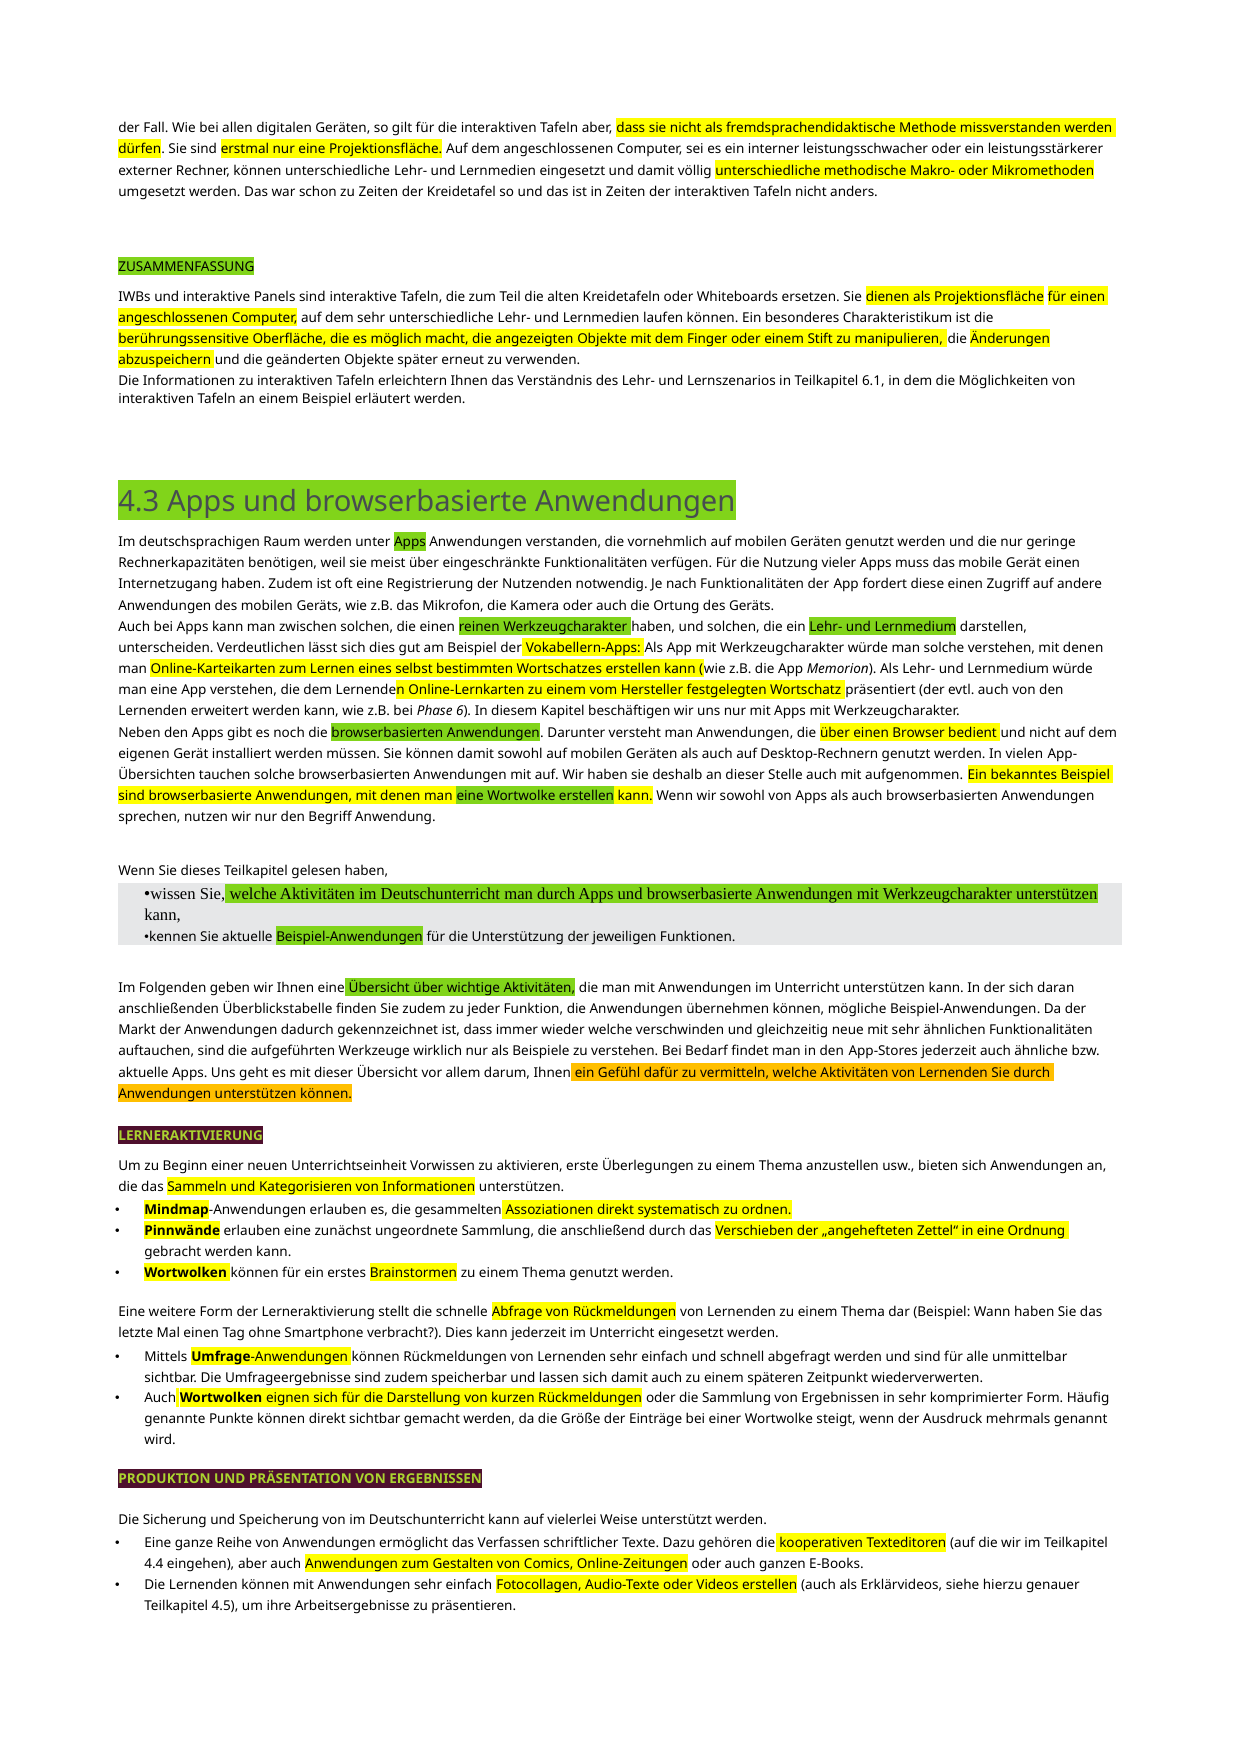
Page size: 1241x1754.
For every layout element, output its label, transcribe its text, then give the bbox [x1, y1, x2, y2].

list Die Lernenden können mit Anwendungen sehr einfach Fotocollagen, Audio-Texte oder Videos erstellen (auch als Erklärvideos, siehe hierzu genauer Teilkapitel 4.5), um ihre Arbeitsergebnisse zu präsentieren. [118, 1572, 1122, 1614]
list wissen Sie, welche Aktivitäten im Deutschunterricht man durch Apps und browserbasierte Anwendungen mit Werkzeugcharakter unterstützen kann, [118, 882, 1122, 924]
text Eine weitere Form der Lerneraktivierung stellt die schnelle Abfrage von Rückmeldungen von Lernenden zu einem Thema dar (Beispiel: Wann haben Sie das letzte Mal einen Tag ohne Smartphone verbracht?). Dies kann jederzeit im Unterricht eingesetzt werden. [118, 1302, 1122, 1342]
subtitle ZUSAMMENFASSUNG [118, 257, 1122, 275]
list Mittels Umfrage-Anwendungen können Rückmeldungen von Lernenden sehr einfach und schnell abgefragt werden und sind für alle unmittelbar sichtbar. Die Umfrageergebnisse sind zudem speicherbar und lassen sich damit auch zu einem späteren Zeitpunkt wiederverwerten. [118, 1344, 1122, 1386]
text IWBs und interaktive Panels sind interaktive Tafeln, die zum Teil die alten Kreidetafeln oder Whiteboards ersetzen. Sie dienen als Projektionsfläche für einen angeschlossenen Computer, auf dem sehr unterschiedliche Lehr- und Lernmedien laufen können. Ein besonderes Charakteristikum ist die berührungssensitive Oberfläche, die es möglich macht, die angezeigten Objekte mit dem Finger oder einem Stift zu manipulieren, die Änderungen abzuspeichern und die geänderten Objekte später erneut zu verwenden. [118, 286, 1122, 368]
text Auch bei Apps kann man zwischen solchen, die einen reinen Werkzeugcharakter haben, und solchen, die ein Lehr- und Lernmedium darstellen, unterscheiden. Verdeutlichen lässt sich dies gut am Beispiel der Vokabellern-Apps: Als App mit Werkzeugcharakter würde man solche verstehen, mit denen man Online-Karteikarten zum Lernen eines selbst bestimmten Wortschatzes erstellen kann (wie z.B. die App Memorion). Als Lehr- und Lernmedium würde man eine App verstehen, die dem Lernenden Online-Lernkarten zu einem vom Hersteller festgelegten Wortschatz präsentiert (der evtl. auch von den Lernenden erweitert werden kann, wie z.B. bei Phase 6). In diesem Kapitel beschäftigen wir uns nur mit Apps mit Werkzeugcharakter. [118, 617, 1122, 720]
text Die Sicherung und Speicherung von im Deutschunterricht kann auf vielerlei Weise unterstützt werden. [118, 1509, 1122, 1528]
text Im deutschsprachigen Raum werden unter Apps Anwendungen verstanden, die vornehmlich auf mobilen Geräten genutzt werden und die nur geringe Rechnerkapazitäten benötigen, weil sie meist über eingeschränkte Funktionalitäten verfügen. Für die Nutzung vieler Apps muss das mobile Gerät einen Internetzugang haben. Zudem ist oft eine Registrierung der Nutzenden notwendig. Je nach Funktionalitäten der App fordert diese einen Zugriff auf andere Anwendungen des mobilen Geräts, wie z.B. das Mikrofon, die Kamera oder auch die Ortung des Geräts. [118, 532, 1122, 614]
list kennen Sie aktuelle Beispiel-Anwendungen für die Unterstützung der jeweiligen Funktionen. [118, 924, 1122, 945]
list Eine ganze Reihe von Anwendungen ermöglicht das Verfassen schriftlicher Texte. Dazu gehören die kooperativen Texteditoren (auf die wir im Teilkapitel 4.4 eingehen), aber auch Anwendungen zum Gestalten von Comics, Online-Zeitungen oder auch ganzen E-Books. [118, 1531, 1122, 1572]
text der Fall. Wie bei allen digitalen Geräten, so gilt für die interaktiven Tafeln aber, dass sie nicht als fremdsprachendidaktische Methode missverstanden werden dürfen. Sie sind erstmal nur eine Projektionsfläche. Auf dem angeschlossenen Computer, sei es ein interner leistungsschwacher oder ein leistungsstärkerer externer Rechner, können unterschiedliche Lehr- und Lernmedien eingesetzt und damit völlig unterschiedliche methodische Makro- oder Mikromethoden umgesetzt werden. Das war schon zu Zeiten der Kreidetafel so und das ist in Zeiten der interaktiven Tafeln nicht anders. [118, 118, 1122, 200]
list Mindmap-Anwendungen erlauben es, die gesammelten Assoziationen direkt systematisch zu ordnen. [118, 1198, 1122, 1219]
subtitle PRODUKTION UND PRÄSENTATION VON ERGEBNISSEN [118, 1469, 1122, 1488]
text Die Informationen zu interaktiven Tafeln erleichtern Ihnen das Verständnis des Lehr- und Lernszenarios in Teilkapitel 6.1, in dem die Möglichkeiten von interaktiven Tafeln an einem Beispiel erläutert werden. [118, 371, 1122, 408]
text Im Folgenden geben wir Ihnen eine Übersicht über wichtige Aktivitäten, die man mit Anwendungen im Unterricht unterstützen kann. In der sich daran anschließenden Überblickstabelle finden Sie zudem zu jeder Funktion, die Anwendungen übernehmen können, mögliche Beispiel-Anwendungen. Da der Markt der Anwendungen dadurch gekennzeichnet ist, dass immer wieder welche verschwinden und gleichzeitig neue mit sehr ähnlichen Funktionalitäten auftauchen, sind die aufgeführten Werkzeuge wirklich nur als Beispiele zu verstehen. Bei Bedarf findet man in den App-Stores jederzeit auch ähnliche bzw. aktuelle Apps. Uns geht es mit dieser Übersicht vor allem darum, Ihnen ein Gefühl dafür zu vermitteln, welche Aktivitäten von Lernenden Sie durch Anwendungen unterstützen können. [118, 978, 1122, 1102]
list Pinnwände erlauben eine zunächst ungeordnete Sammlung, die anschließend durch das Verschieben der „angehefteten Zettel“ in eine Ordnung gebracht werden kann. [118, 1219, 1122, 1260]
subtitle 4.3 Apps und browserbasierte Anwendungen [118, 480, 1122, 520]
list Auch Wortwolken eignen sich für die Darstellung von kurzen Rückmeldungen oder die Sammlung von Ergebnissen in sehr komprimierter Form. Häufig genannte Punkte können direkt sichtbar gemacht werden, da die Größe der Einträge bei einer Wortwolke steigt, wenn der Ausdruck mehrmals genannt wird. [118, 1386, 1122, 1448]
list Wortwolken können für ein erstes Brainstormen zu einem Thema genutzt werden. [118, 1260, 1122, 1281]
text Um zu Beginn einer neuen Unterrichtseinheit Vorwissen zu aktivieren, erste Überlegungen zu einem Thema anzustellen usw., bieten sich Anwendungen an, die das Sammeln und Kategorisieren von Informationen unterstützen. [118, 1156, 1122, 1195]
subtitle LERNERAKTIVIERUNG [118, 1126, 1122, 1144]
text Neben den Apps gibt es noch die browserbasierten Anwendungen. Darunter versteht man Anwendungen, die über einen Browser bedient und nicht auf dem eigenen Gerät installiert werden müssen. Sie können damit sowohl auf mobilen Geräten als auch auf Desktop-Rechnern genutzt werden. In vielen App-Übersichten tauchen solche browserbasierten Anwendungen mit auf. Wir haben sie deshalb an dieser Stelle auch mit aufgenommen. Ein bekanntes Beispiel sind browserbasierte Anwendungen, mit denen man eine Wortwolke erstellen kann. Wenn wir sowohl von Apps als auch browserbasierten Anwendungen sprechen, nutzen wir nur den Begriff Anwendung. [118, 722, 1122, 826]
text Wenn Sie dieses Teilkapitel gelesen haben, [118, 861, 1122, 880]
